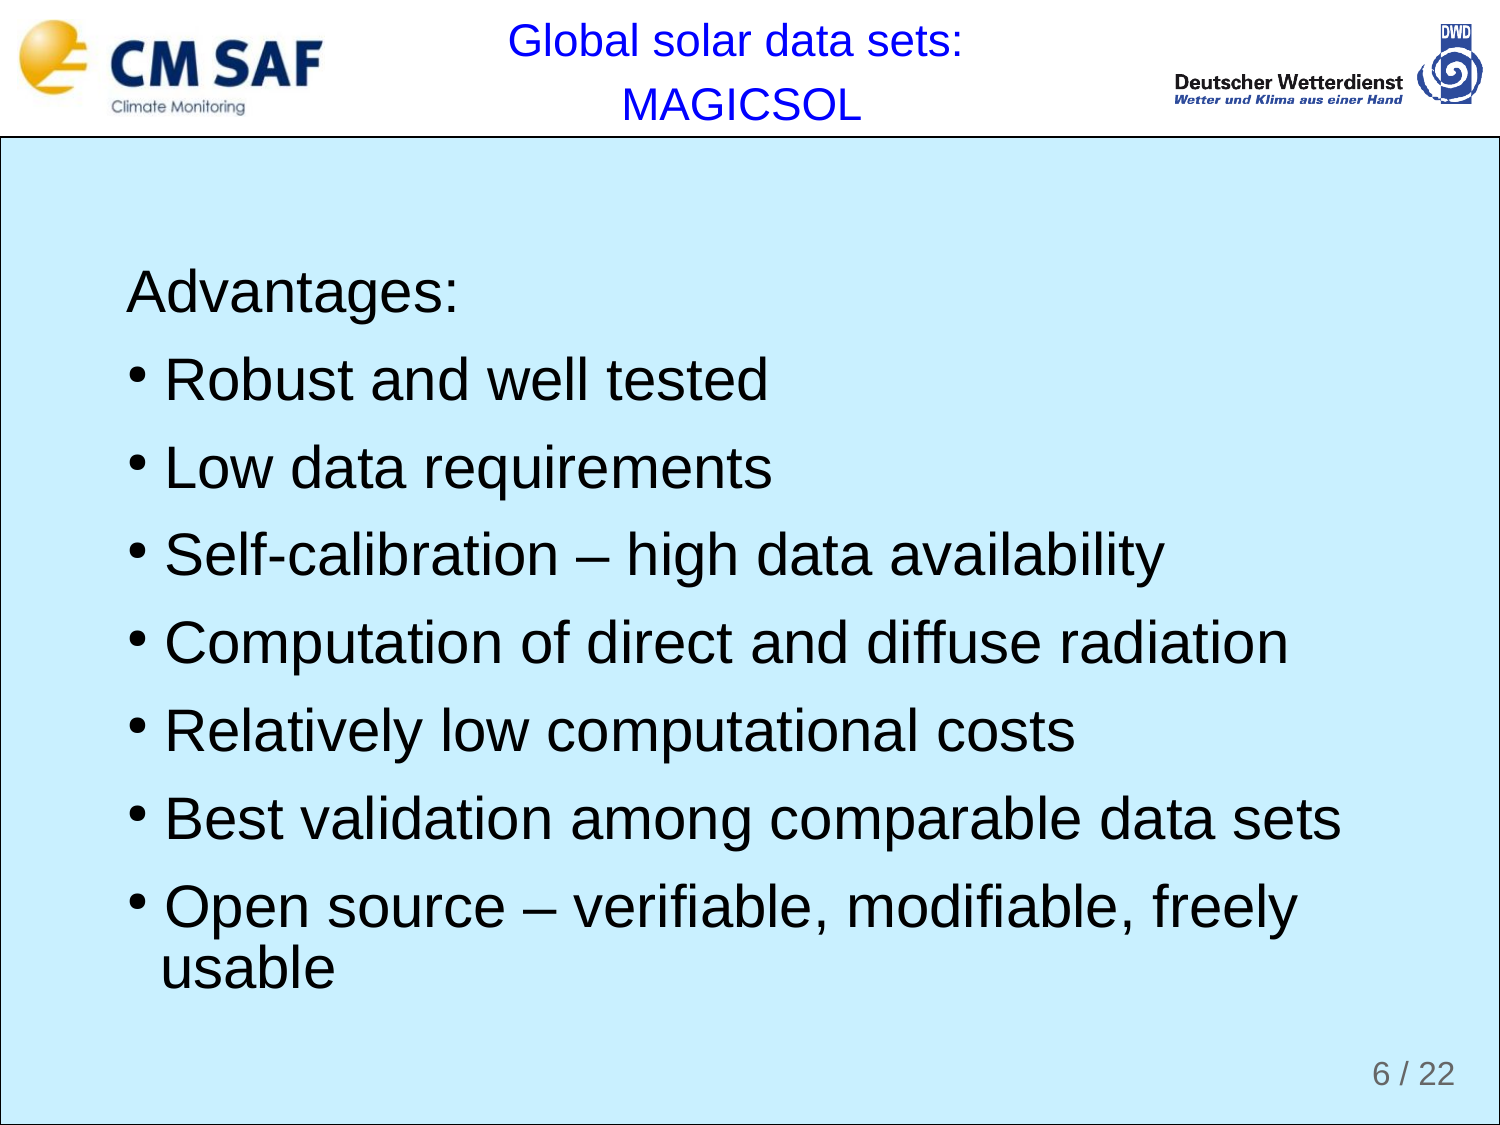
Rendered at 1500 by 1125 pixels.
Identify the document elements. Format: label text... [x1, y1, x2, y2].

text_box Global solar data sets: MAGICSOL [312, 1, 1172, 80]
picture [1175, 24, 1483, 104]
list Advantages: Robust and well tested Low data requirements Self-calibration – high data availability Computation of direct and diffuse radiation Relatively low computational costs Best validation among comparable data sets Open source – verifiable, modifiable, freely usable [73, 263, 1423, 1006]
picture [17, 19, 325, 117]
